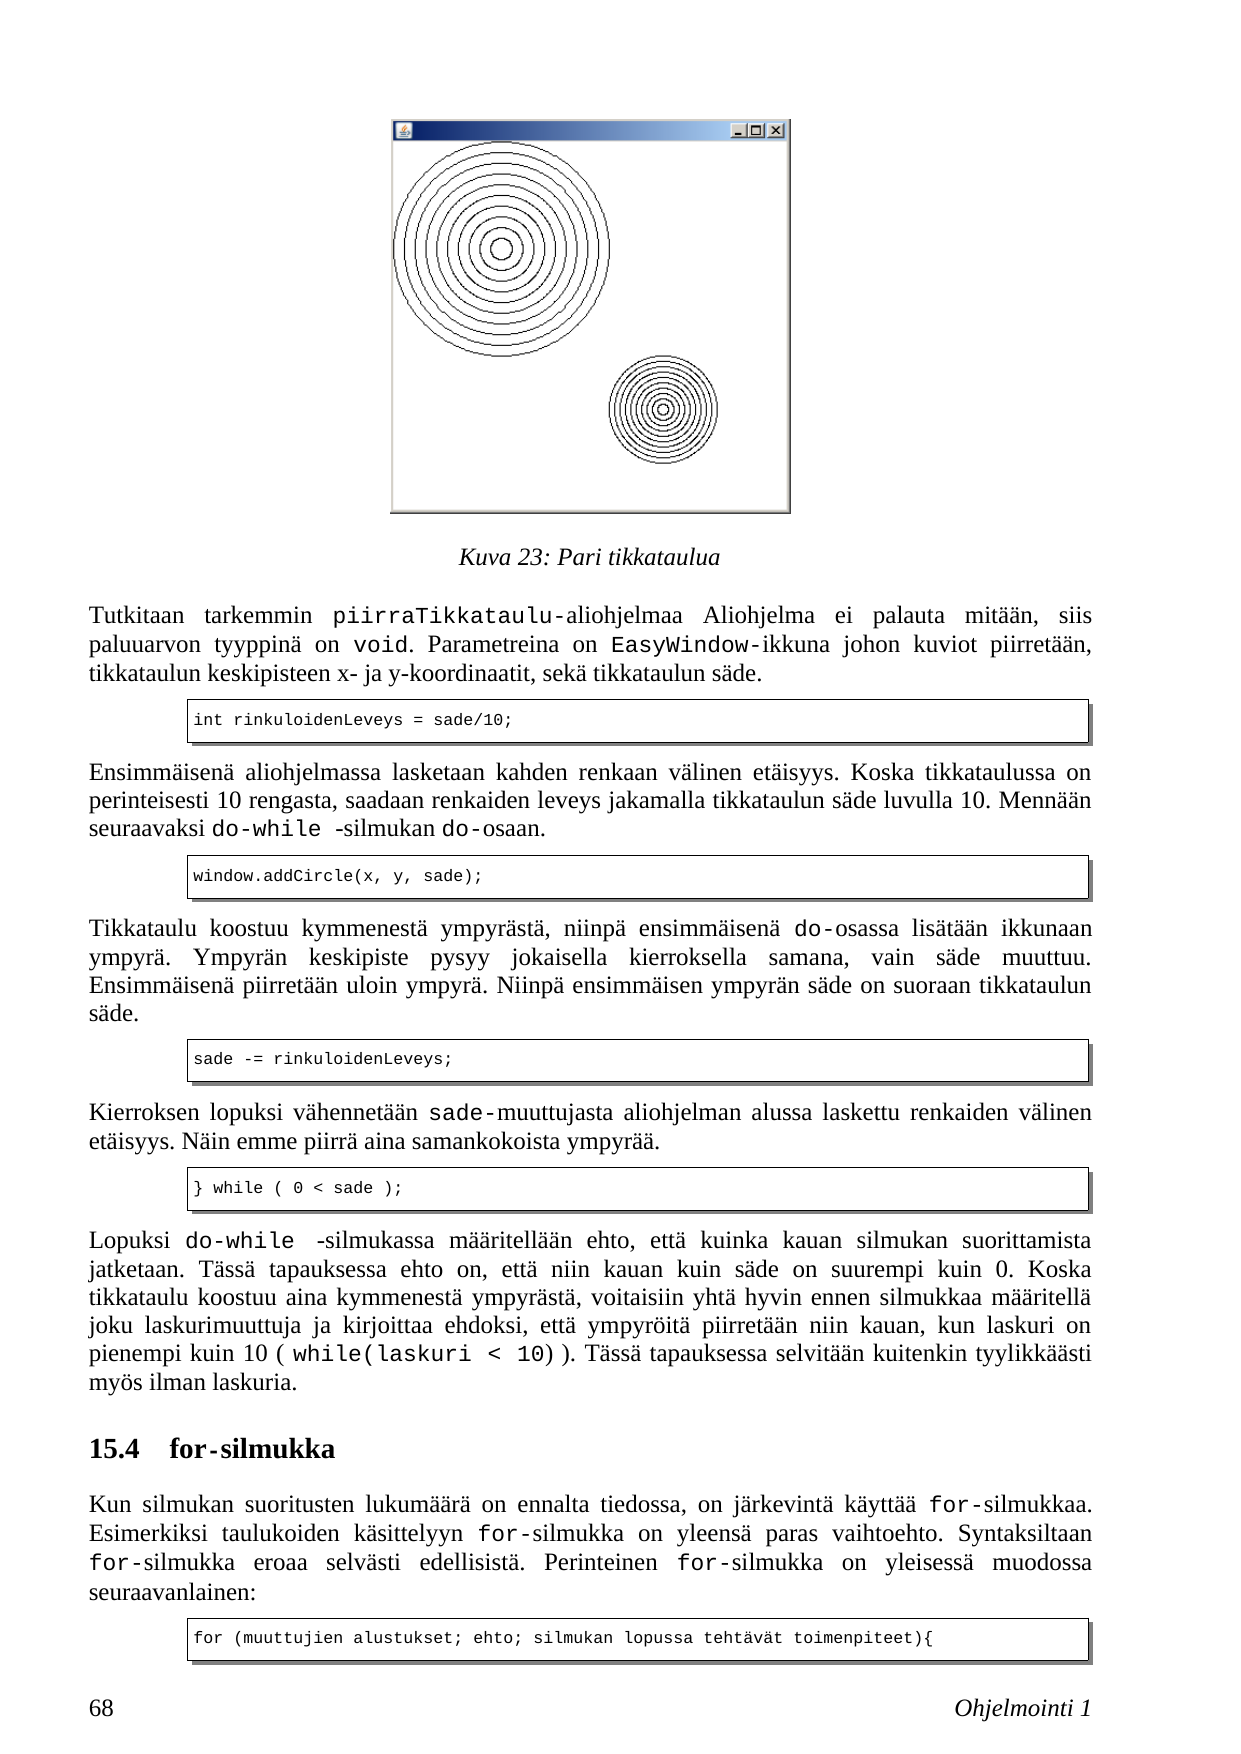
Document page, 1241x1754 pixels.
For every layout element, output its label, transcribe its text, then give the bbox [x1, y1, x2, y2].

text Kun silmukan suoritusten lukumäärä on ennalta tiedossa, on järkevintä käyttää for‐silmukkaa. Esimerkiksi taulukoiden käsittelyyn for‐silmukka on yleensä paras vaihtoehto. Syntaksiltaan for‐silmukka eroaa selvästi edellisistä. Perinteinen for‐silmukka on yleisessä muodossa seuraavanlainen: [88, 1490, 1093, 1605]
text int rinkuloidenLeveys = sade/10; [188, 700, 1088, 742]
text Ensimmäisenä aliohjelmassa lasketaan kahden renkaan välinen etäisyys. Koska tikkataulussa on perinteisesti 10 rengasta, saadaan renkaiden leveys jakamalla tikkataulun säde luvulla 10. Mennään seuraavaksi do-while -silmukan do‐osaan. [88, 758, 1093, 843]
text window.addCircle(x, y, sade); [188, 856, 1088, 898]
text sade -= rinkuloidenLeveys; [188, 1040, 1088, 1081]
text for (muuttujien alustukset; ehto; silmukan lopussa tehtävät toimenpiteet){ [188, 1619, 1088, 1660]
text } while ( 0 < sade ); [188, 1168, 1088, 1210]
text Kierroksen lopuksi vähennetään sade‐muuttujasta aliohjelman alussa laskettu renkaiden välinen etäisyys. Näin emme piirrä aina samankokoista ympyrää. [88, 1098, 1093, 1155]
text Kuva 23: Pari tikkataulua [390, 514, 791, 571]
text Tutkitaan tarkemmin piirraTikkataulu‐aliohjelmaa Aliohjelma ei palauta mitään, siis paluuarvon tyyppinä on void. Parametreina on EasyWindow‐ikkuna johon kuviot piirretään, tikkataulun keskipisteen x- ja y-koordinaatit, sekä tikkataulun säde. [88, 102, 1093, 687]
text Tikkataulu koostuu kymmenestä ympyrästä, niinpä ensimmäisenä do‐osassa lisätään ikkunaan ympyrä. Ympyrän keskipiste pysyy jokaisella kierroksella samana, vain säde muuttuu. Ensimmäisenä piirretään uloin ympyrä. Niinpä ensimmäisen ympyrän säde on suoraan tikkataulun säde. [88, 914, 1093, 1027]
subtitle for‐silmukka [88, 1433, 1093, 1466]
picture [390, 119, 791, 514]
text Lopuksi do-while -silmukassa määritellään ehto, että kuinka kauan silmukan suorittamista jatketaan. Tässä tapauksessa ehto on, että niin kauan kuin säde on suurempi kuin 0. Koska tikkataulu koostuu aina kymmenestä ympyrästä, voitaisiin yhtä hyvin ennen silmukkaa määritellä joku laskurimuuttuja ja kirjoittaa ehdoksi, että ympyröitä piirretään niin kauan, kun laskuri on pienempi kuin 10 ( while(laskuri < 10) ). Tässä tapauksessa selvitään kuitenkin tyylikkäästi myös ilman laskuria. [88, 1226, 1093, 1396]
